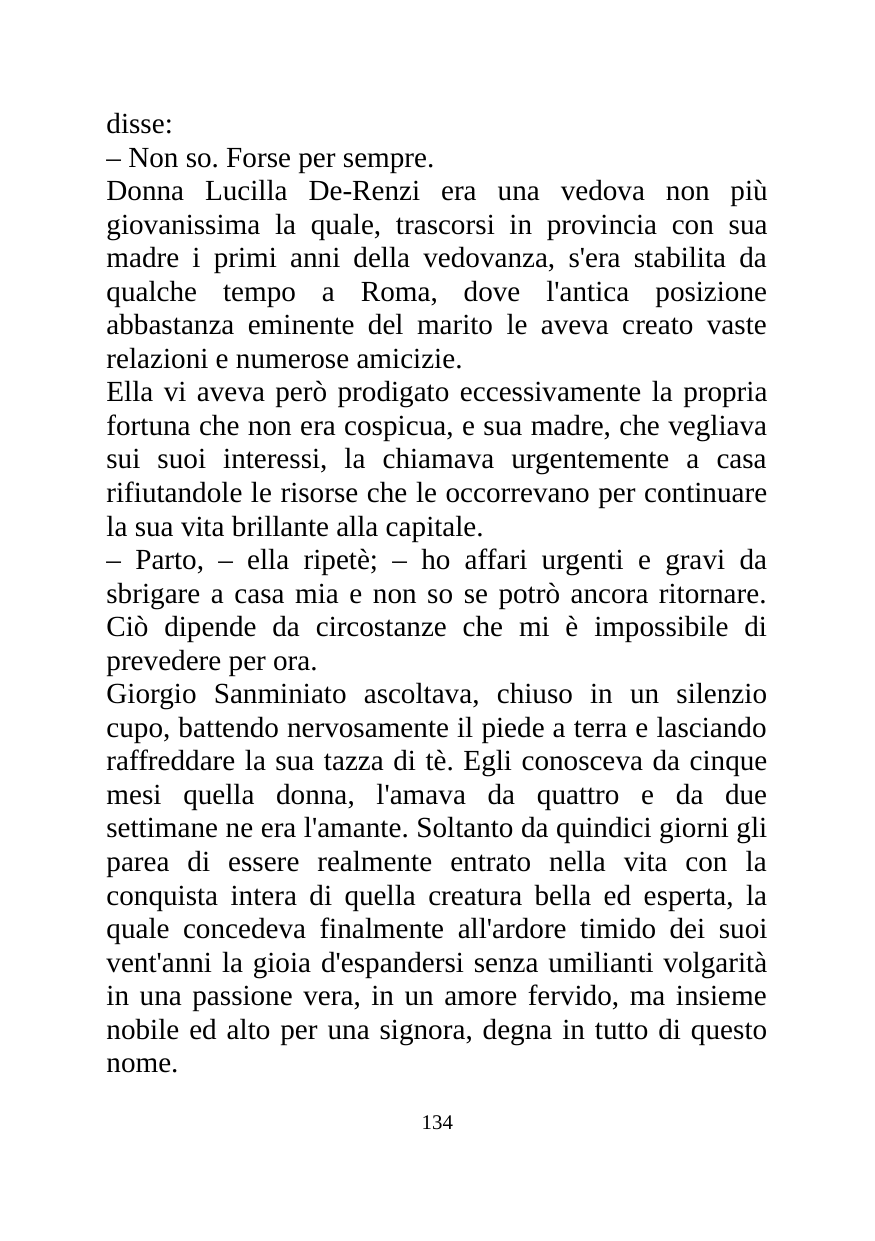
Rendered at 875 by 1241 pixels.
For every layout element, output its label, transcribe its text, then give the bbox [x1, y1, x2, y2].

text – Parto, – ella ripetè; – ho affari urgenti e gravi da sbrigare a casa mia e non so se potrò ancora ritornare. Ciò dipende da circostanze che mi è impossibile di prevedere per ora. [106, 542, 768, 676]
text Ella vi aveva però prodigato eccessivamente la propria fortuna che non era cospicua, e sua madre, che vegliava sui suoi interessi, la chiamava urgentemente a casa rifiutandole le risorse che le occorrevano per continuare la sua vita brillante alla capitale. [106, 374, 768, 542]
text Giorgio Sanminiato ascoltava, chiuso in un silenzio cupo, battendo nervosamente il piede a terra e lasciando raffreddare la sua tazza di tè. Egli conosceva da cinque mesi quella donna, l'amava da quattro e da due settimane ne era l'amante. Soltanto da quindici giorni gli parea di essere realmente entrato nella vita con la conquista intera di quella creatura bella ed esperta, la quale concedeva finalmente all'ardore timido dei suoi vent'anni la gioia d'espandersi senza umilianti volgarità in una passione vera, in un amore fervido, ma insieme nobile ed alto per una signora, degna in tutto di questo nome. [106, 676, 768, 1079]
text disse: [106, 106, 768, 140]
text – Non so. Forse per sempre. [106, 140, 768, 173]
text Donna Lucilla De-Renzi era una vedova non più giovanissima la quale, trascorsi in provincia con sua madre i primi anni della vedovanza, s'era stabilita da qualche tempo a Roma, dove l'antica posizione abbastanza eminente del marito le aveva creato vaste relazioni e numerose amicizie. [106, 173, 768, 374]
